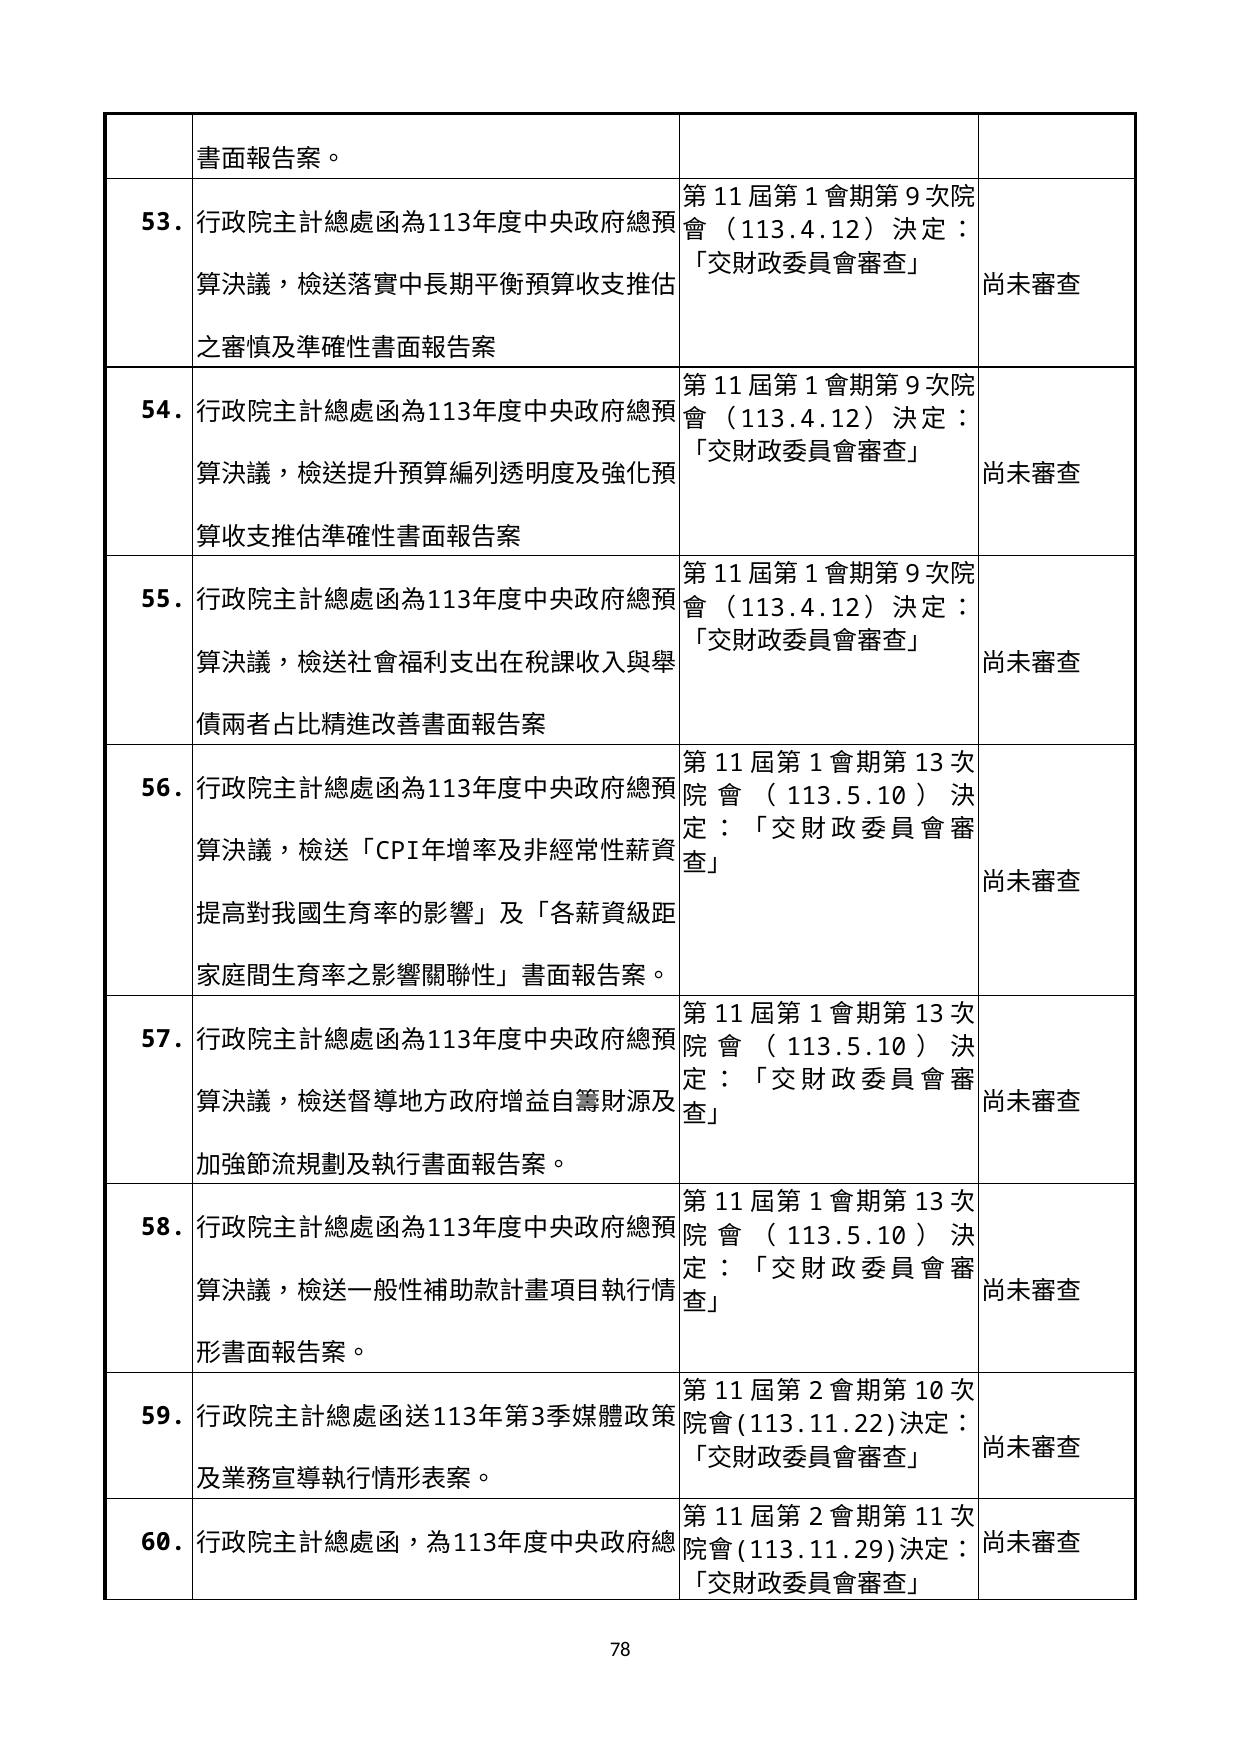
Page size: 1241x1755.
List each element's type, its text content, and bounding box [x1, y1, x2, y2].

table_cell 行政院主計總處函送113年第3季媒體政策及業務宣導執行情形表案。 [193, 1373, 679, 1498]
table_cell 第11屆第2會期第11次院會(113.11.29)決定：「交財政委員會審查」 [680, 1499, 978, 1599]
table_cell [107, 115, 192, 178]
table_cell 行政院主計總處函為113年度中央政府總預算決議，檢送「CPI年增率及非經常性薪資提高對我國生育率的影響」及「各薪資級距家庭間生育率之影響關聯性」書面報告案。 [193, 745, 679, 994]
table_cell 第11屆第2會期第10次院會(113.11.22)決定：「交財政委員會審查」 [680, 1373, 978, 1498]
table_cell [107, 368, 192, 555]
table_cell 尚未審查 [979, 1499, 1134, 1599]
table_cell [107, 1184, 192, 1372]
table_cell 尚未審查 [979, 745, 1134, 994]
table_cell 尚未審查 [979, 368, 1134, 555]
table_cell [107, 996, 192, 1183]
table_cell 尚未審查 [979, 996, 1134, 1183]
table_cell 第11屆第1會期第13次院會（113.5.10）決定：「交財政委員會審查」 [680, 996, 978, 1183]
table_cell [979, 115, 1134, 178]
table_cell 尚未審查 [979, 1184, 1134, 1372]
table_cell 尚未審查 [979, 1373, 1134, 1498]
table_cell 第11屆第1會期第9次院會（113.4.12）決定：「交財政委員會審查」 [680, 179, 978, 366]
table_cell 第11屆第1會期第9次院會（113.4.12）決定：「交財政委員會審查」 [680, 368, 978, 555]
table_cell 行政院主計總處函為113年度中央政府總預算決議，檢送提升預算編列透明度及強化預算收支推估準確性書面報告案 [193, 368, 679, 555]
table_cell [107, 556, 192, 743]
table_cell 書面報告案。 [193, 115, 679, 178]
table_cell [107, 745, 192, 994]
table_cell 第11屆第1會期第9次院會（113.4.12）決定：「交財政委員會審查」 [680, 556, 978, 743]
table_cell [680, 115, 978, 178]
table_cell 第11屆第1會期第13次院會（113.5.10）決定：「交財政委員會審查」 [680, 1184, 978, 1372]
table_cell 尚未審查 [979, 556, 1134, 743]
table_cell 行政院主計總處函為113年度中央政府總預算決議，檢送督導地方政府增益自籌財源及加強節流規劃及執行書面報告案。 [193, 996, 679, 1183]
table_cell 行政院主計總處函為113年度中央政府總預算決議，檢送落實中長期平衡預算收支推估之審慎及準確性書面報告案 [193, 179, 679, 366]
table_cell [107, 179, 192, 366]
table_cell 行政院主計總處函為113年度中央政府總預算決議，檢送一般性補助款計畫項目執行情形書面報告案。 [193, 1184, 679, 1372]
table_cell 尚未審查 [979, 179, 1134, 366]
table_cell [107, 1373, 192, 1498]
table_cell 行政院主計總處函，為113年度中央政府總 [193, 1499, 679, 1599]
table_cell 第11屆第1會期第13次院會（113.5.10）決定：「交財政委員會審查」 [680, 745, 978, 994]
table_cell 行政院主計總處函為113年度中央政府總預算決議，檢送社會福利支出在稅課收入與舉債兩者占比精進改善書面報告案 [193, 556, 679, 743]
table_cell [107, 1499, 192, 1599]
